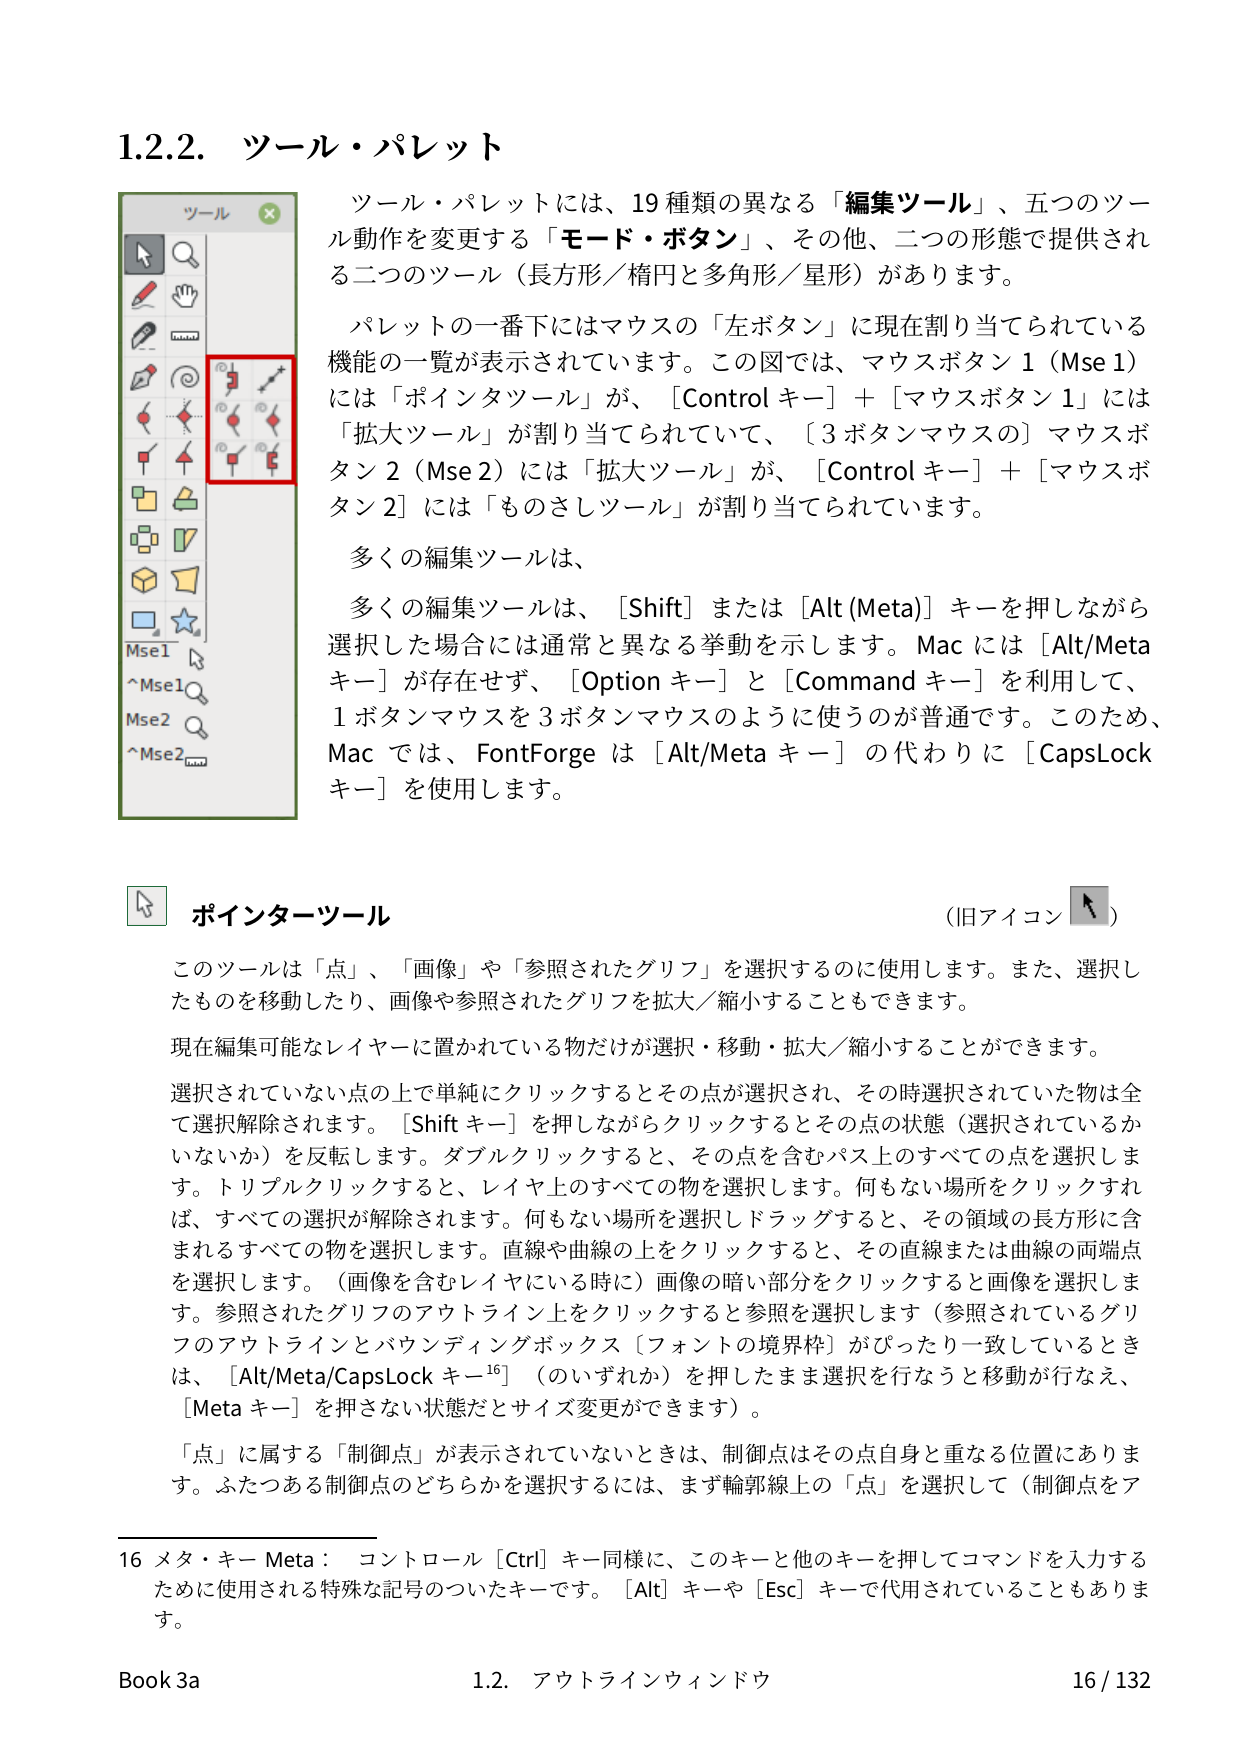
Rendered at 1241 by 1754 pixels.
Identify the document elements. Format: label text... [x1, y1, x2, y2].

text ツール・パレットには、19 種類の異なる「編集ツール」、五つのツール動作を変更する「モード・ボタン」、その他、二つの形態で提供される二つのツール（長方形／楕円と多角形／星形）があります。 [118, 183, 1152, 292]
table_header ポインターツール （旧アイコン ） このツールは「点」、「画像」や「参照されたグリフ」を選択するのに使用します。また、選択したものを移動したり、画像や参照されたグリフを拡大／縮小することもできます。 現在編集可能なレイヤーに置かれている物だけが選択・移動・拡大／縮小することができます。 選択されていない点の上で単純にクリックするとその点が選択され、その時選択されていた物は全て選択解除されます。［Shift キー］を押しながらクリックするとその点の状態（選択されているかいないか）を反転します。ダブルクリックすると、その点を含むパス上のすべての点を選択します。トリプルクリックすると、レイヤ上のすべての物を選択します。何もない場所をクリックすれば、すべての選択が解除されます。何もない場所を選択しドラッグすると、その領域の長方形に含まれるすべての物を選択します。直線や曲線の上をクリックすると、その直線または曲線の両端点を選択します。（画像を含むレイヤにいる時に）画像の暗い部分をクリックすると画像を選択します。参照されたグリフのアウトライン上をクリックすると参照を選択します（参照されているグリフのアウトラインとバウンディングボックス〔フォントの境界枠〕がぴったり一致しているときは、［Alt/Meta/CapsLock キー］（のいずれか）を押したまま選択を行なうと移動が行なえ、［Meta キー］を押さない状態だとサイズ変更ができます）。 「点」に属する「制御点」が表示されていないときは、制御点はその点自身と重なる位置にあります。ふたつある制御点のどちらかを選択するには、まず輪郭線上の「点」を選択して（制御点をア [118, 871, 1152, 1515]
text 多くの編集ツールは、［Shift］または［Alt (Meta)］キーを押しながら選択した場合には通常と異なる挙動を示します。Mac には［Alt/Metaキー］が存在せず、［Option キー］と［Command キー］を利用して、 １ボタンマウスを３ボタンマウスのように使うのが普通です。このため、Mac では、FontForge は［Alt/Metaキー］の代わりに［CapsLockキー］を使用します。 [298, 589, 1152, 806]
subtitle 1.2.2. ツール・パレット [118, 121, 1152, 169]
text 多くの編集ツールは、 [298, 538, 1152, 574]
picture [118, 192, 298, 820]
picture [1070, 886, 1110, 926]
picture [128, 887, 166, 925]
text パレットの一番下にはマウスの「左ボタン」に現在割り当てられている機能の一覧が表示されています。この図では、マウスボタン 1（Mse 1）には「ポインタツール」が、［Control キー］＋［マウスボタン 1」には「拡大ツール」が割り当てられていて、〔３ボタンマウスの〕マウスボタン 2（Mse 2）には「拡大ツール」が、［Controlキー］＋［マウスボタン 2］には「ものさしツール」が割り当てられています。 [298, 307, 1152, 523]
